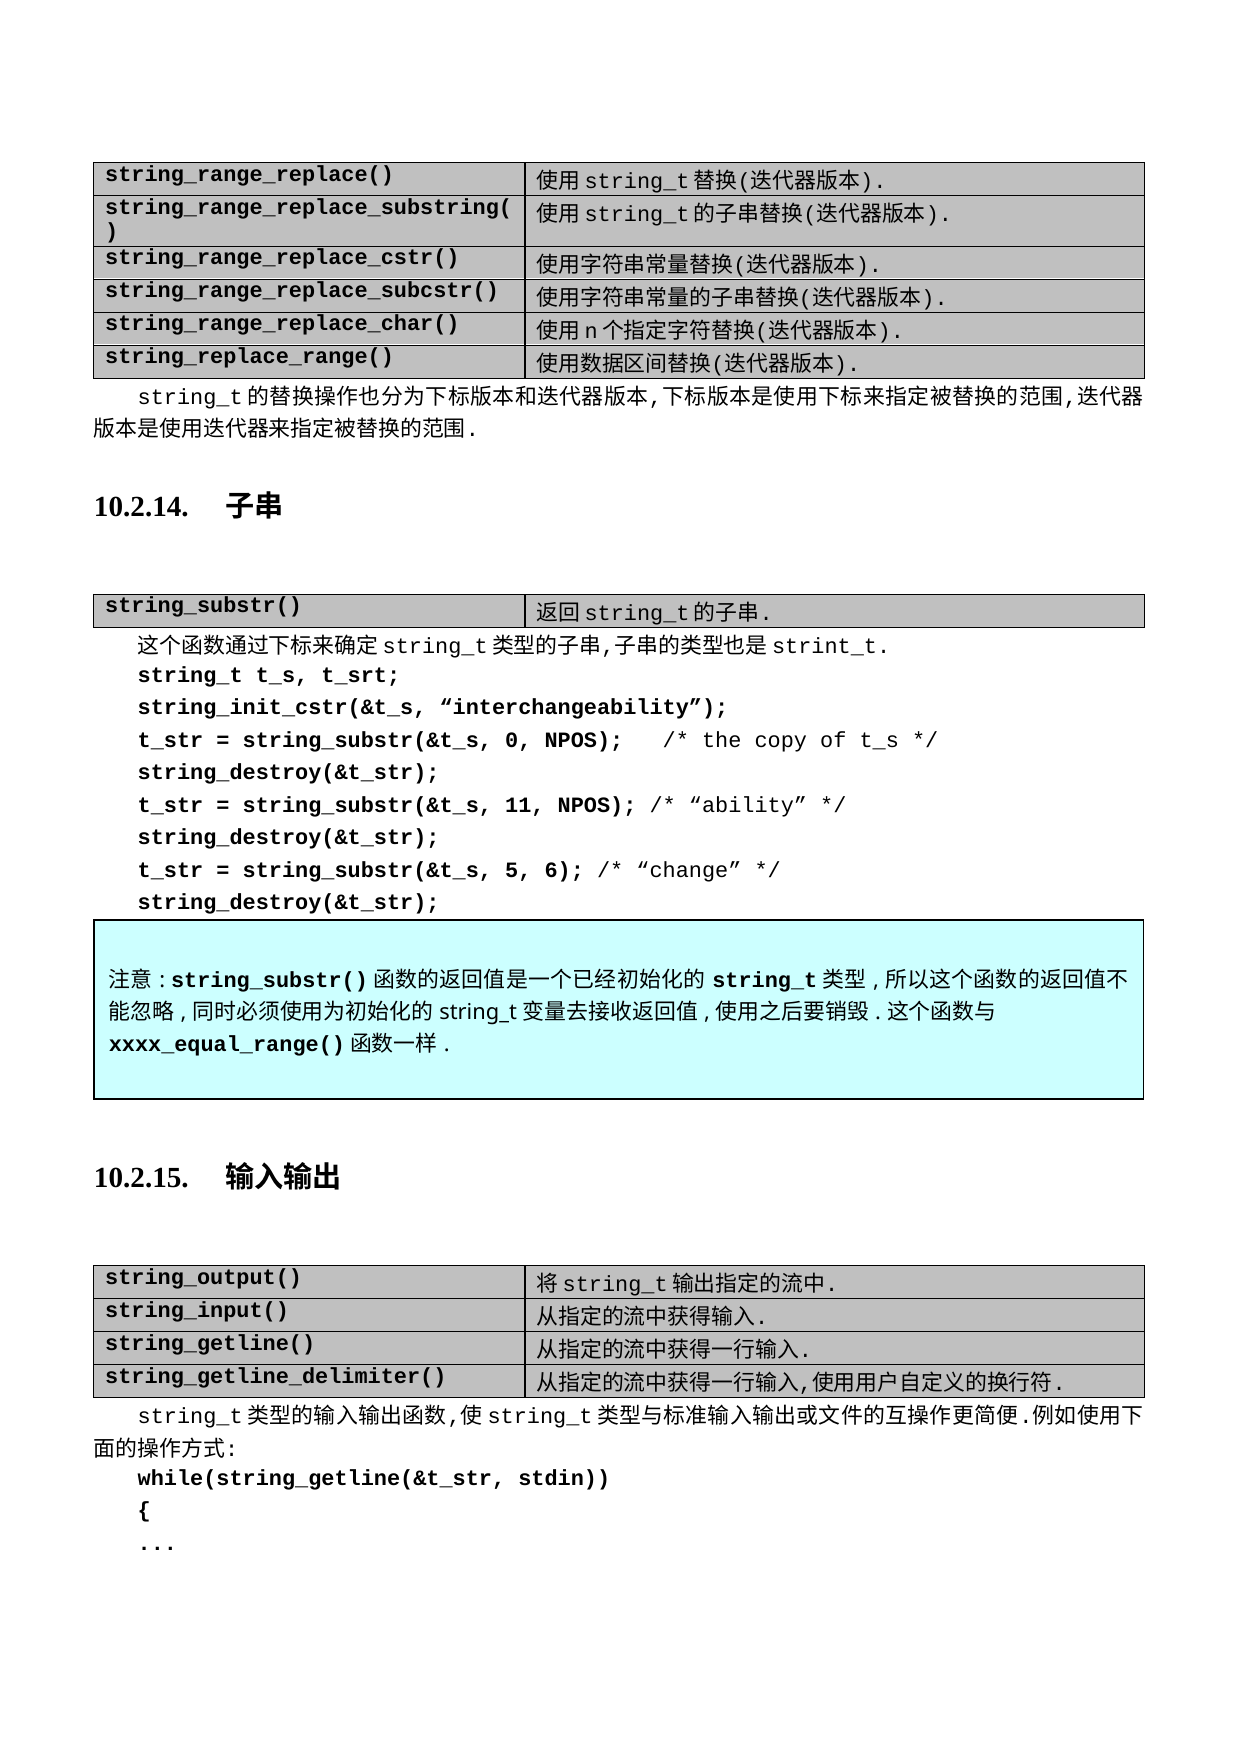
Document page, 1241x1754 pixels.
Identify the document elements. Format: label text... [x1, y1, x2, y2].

text string_init_cstr(&t_s, “interchangeability”); [94, 693, 1144, 725]
table_cell 使用字符串常量替换(迭代器版本). [526, 247, 1144, 278]
table_cell string_replace_range() [94, 346, 524, 378]
table_cell string_range_replace_substring() [94, 196, 524, 246]
text t_str = string_substr(&t_s, 11, NPOS); /* “ability” */ [94, 790, 1144, 823]
table_cell 从指定的流中获得一行输入,使用用户自定义的换行符. [526, 1365, 1144, 1397]
table_cell string_range_replace_subcstr() [94, 280, 524, 312]
table_cell string_input() [94, 1299, 524, 1331]
text string_destroy(&t_str); [94, 758, 1144, 790]
text string_destroy(&t_str); [94, 888, 1144, 919]
table_header string_output() [94, 1266, 524, 1298]
table_cell 从指定的流中获得输入. [526, 1299, 1144, 1331]
table_cell 使用字符串常量的子串替换(迭代器版本). [526, 280, 1144, 312]
text t_str = string_substr(&t_s, 0, NPOS); /* the copy of t_s */ [94, 725, 1144, 758]
table_cell string_range_replace_char() [94, 313, 524, 344]
table_cell 使用string_t替换(迭代器版本). [526, 163, 1144, 195]
text string_t类型的输入输出函数,使string_t类型与标准输入输出或文件的互操作更简便.例如使用下面的操作方式: [94, 1398, 1144, 1463]
table_cell 使用string_t的子串替换(迭代器版本). [526, 196, 1144, 246]
table_header string_substr() [94, 595, 524, 627]
text ... [94, 1528, 1144, 1561]
text 这个函数通过下标来确定string_t类型的子串,子串的类型也是strint_t. [94, 628, 1144, 660]
text t_str = string_substr(&t_s, 5, 6); /* “change” */ [94, 855, 1144, 888]
subtitle 子串 [94, 471, 1144, 536]
table_cell 使用数据区间替换(迭代器版本). [526, 346, 1144, 378]
table_cell 使用n个指定字符替换(迭代器版本). [526, 313, 1144, 344]
table_header 返回string_t的子串. [526, 595, 1144, 627]
text string_t t_s, t_srt; [94, 660, 1144, 693]
text while(string_getline(&t_str, stdin)) [94, 1463, 1144, 1496]
text { [94, 1496, 1144, 1528]
table_cell string_getline() [94, 1332, 524, 1364]
subtitle 输入输出 [94, 1142, 1144, 1207]
table_cell string_getline_delimiter() [94, 1365, 524, 1397]
table_cell string_range_replace() [94, 163, 524, 195]
table_cell string_range_replace_cstr() [94, 247, 524, 278]
text string_t的替换操作也分为下标版本和迭代器版本,下标版本是使用下标来指定被替换的范围,迭代器版本是使用迭代器来指定被替换的范围. [94, 379, 1144, 444]
table_header 将string_t输出指定的流中. [526, 1266, 1144, 1298]
table_cell 从指定的流中获得一行输入. [526, 1332, 1144, 1364]
text string_destroy(&t_str); [94, 823, 1144, 855]
